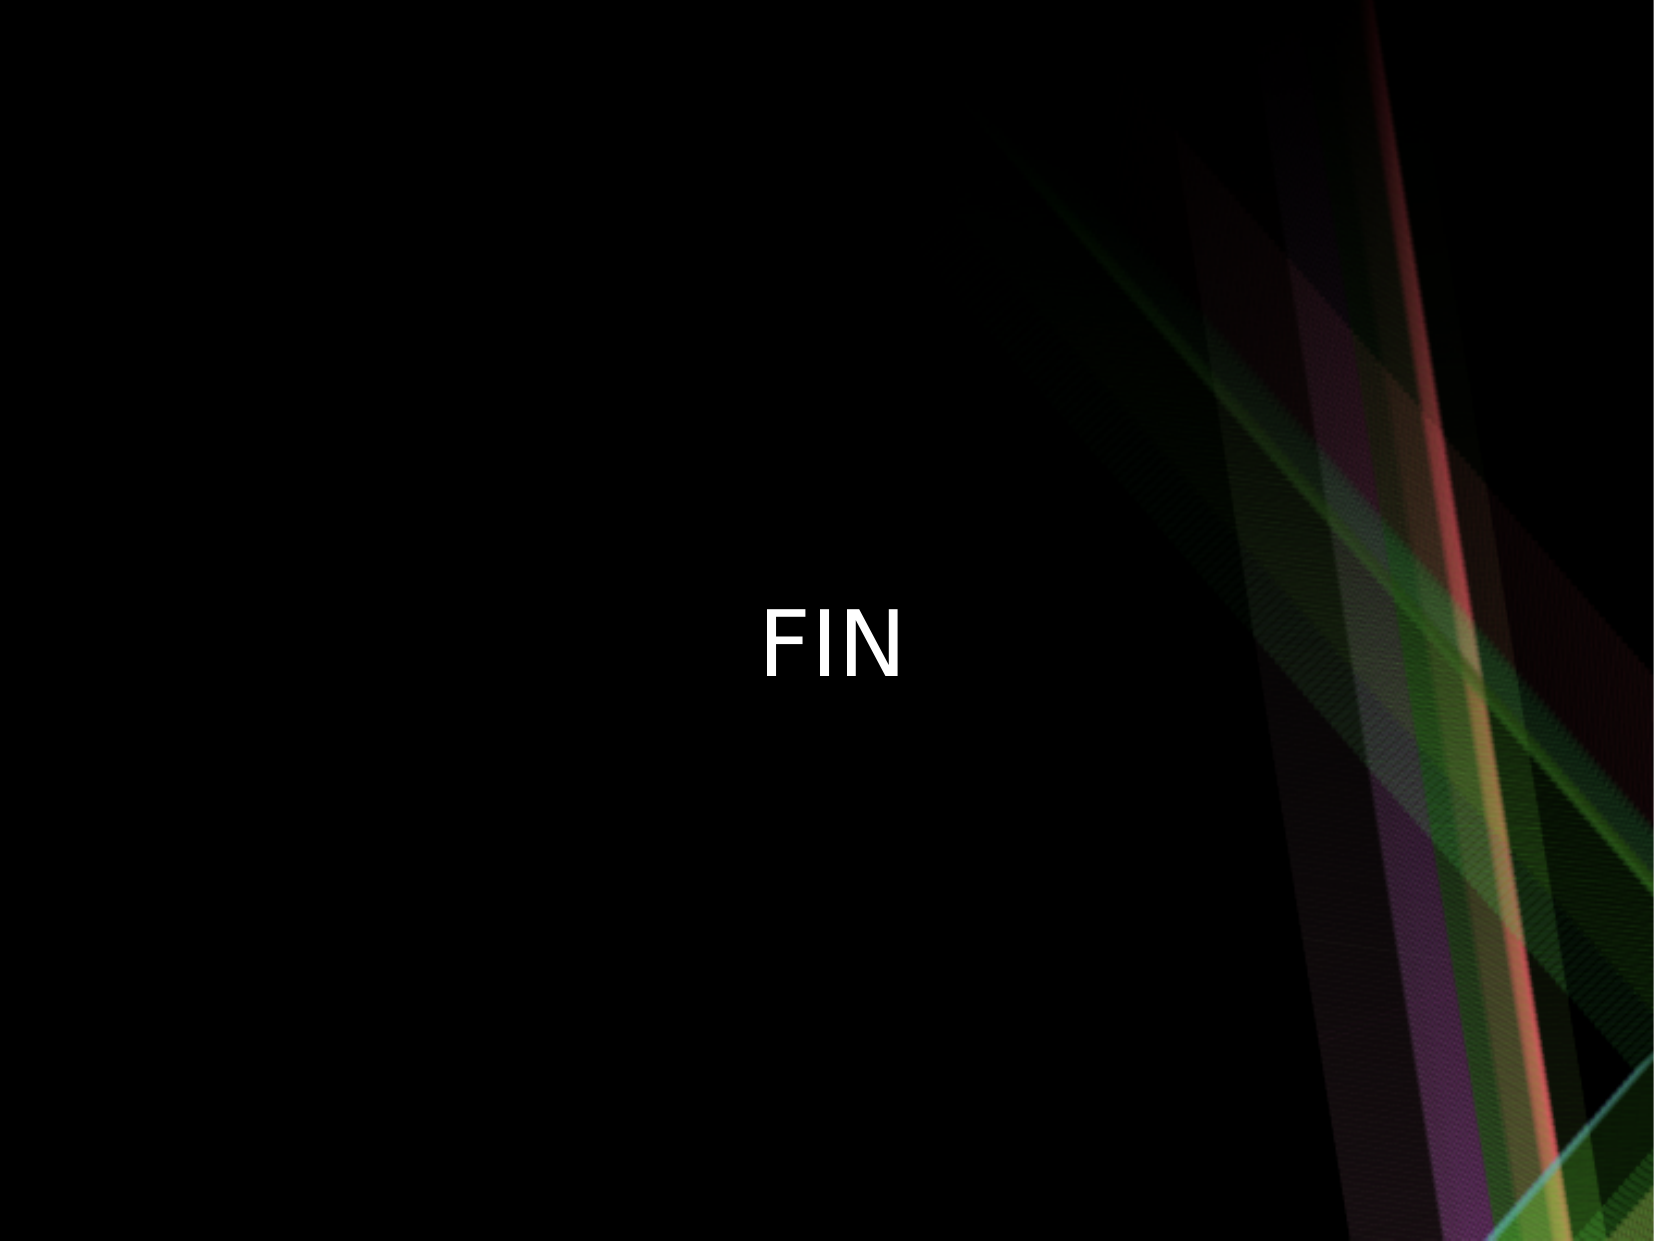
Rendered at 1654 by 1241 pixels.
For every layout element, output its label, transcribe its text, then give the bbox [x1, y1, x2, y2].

picture [0, 0, 1654, 1241]
title FIN [89, 541, 1578, 749]
